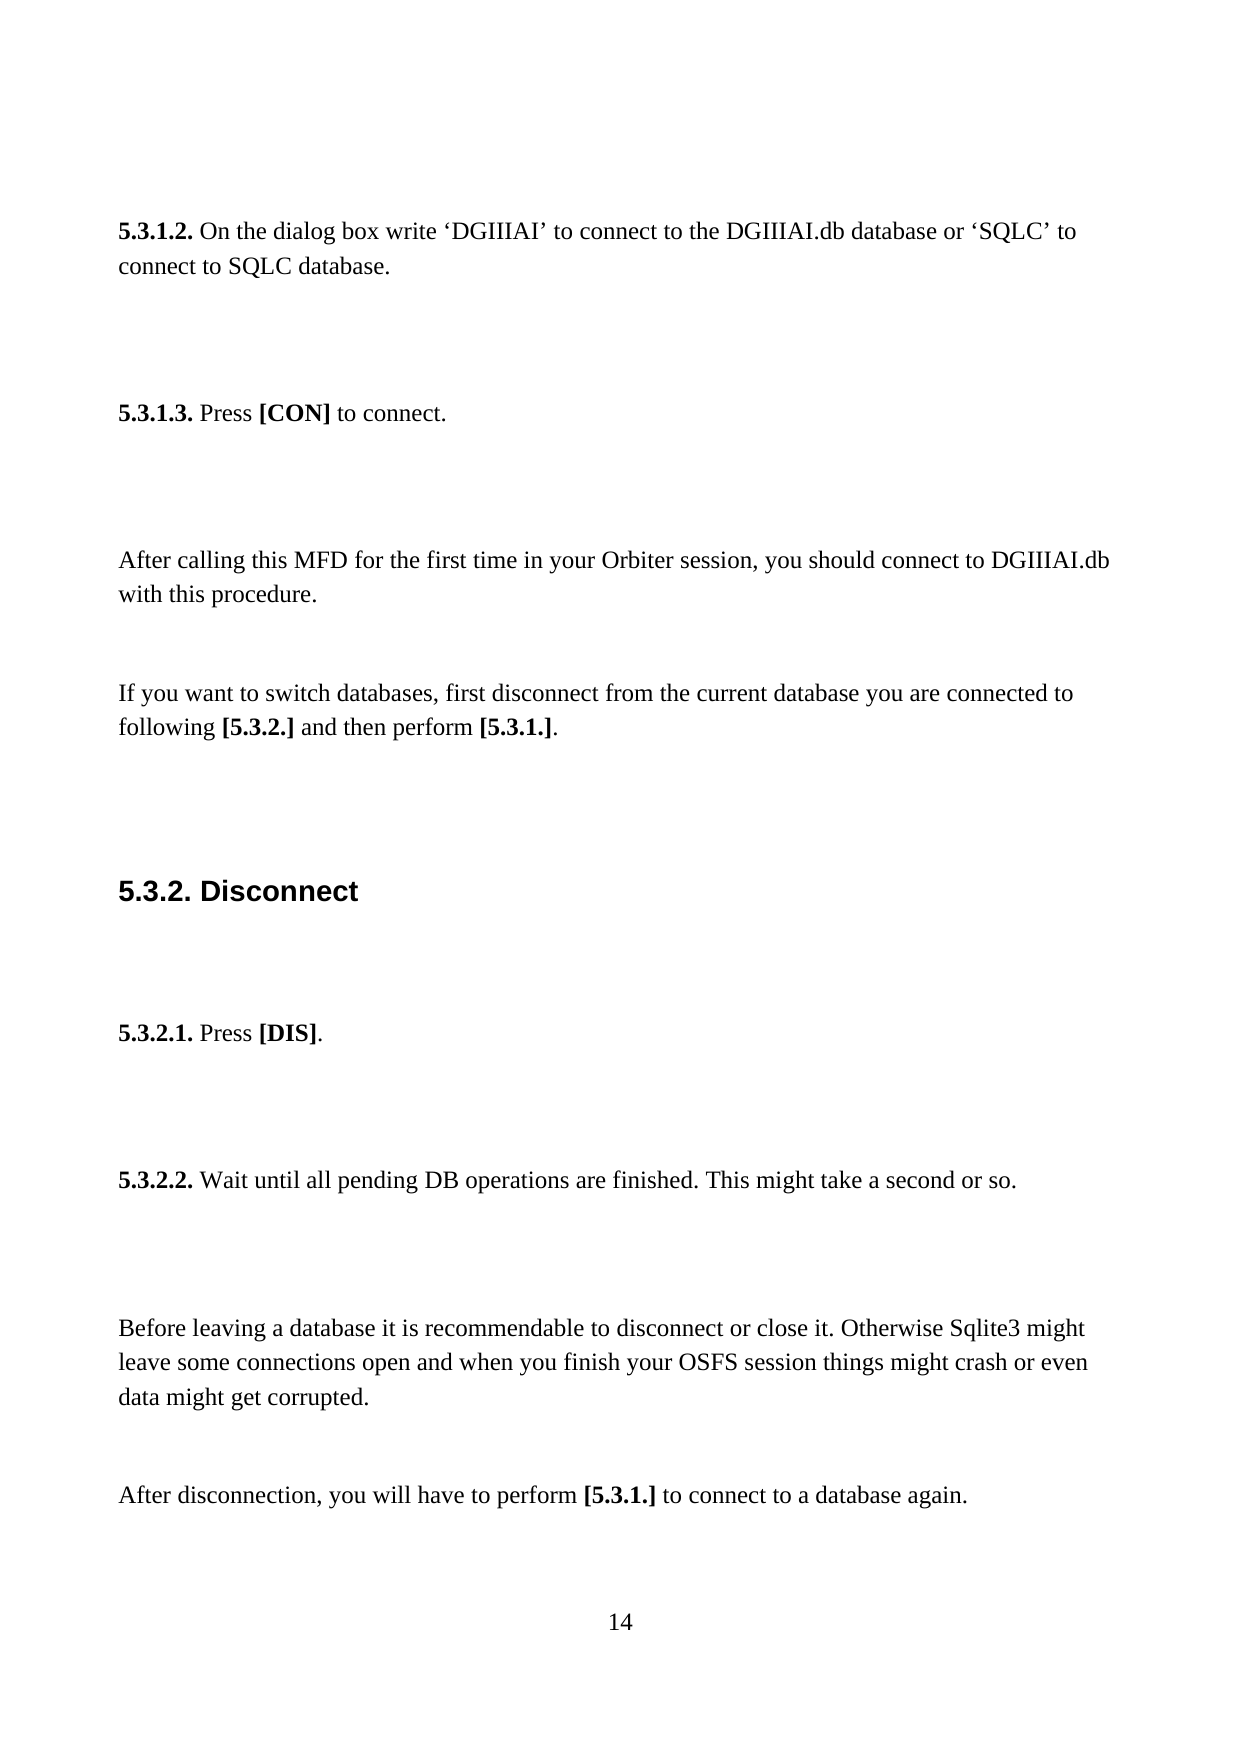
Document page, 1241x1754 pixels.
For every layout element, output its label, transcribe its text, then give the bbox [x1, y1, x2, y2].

text Before leaving a database it is recommendable to disconnect or close it. Otherwise Sqlite3 might leave some connections open and when you finish your OSFS session things might crash or even data might get corrupted. [118, 1313, 1122, 1410]
text 5.3.2.1. Press [DIS]. [118, 1018, 1122, 1047]
subtitle 5.3.2. Disconnect [118, 874, 1122, 908]
text After disconnection, you will have to perform [5.3.1.] to connect to a database again. [118, 1480, 1122, 1508]
text After calling this MFD for the first time in your Orbiter session, you should connect to DGIIIAI.db with this procedure. [118, 545, 1122, 608]
text 5.3.2.2. Wait until all pending DB operations are finished. This might take a second or so. [118, 1166, 1122, 1194]
text If you want to switch databases, first disconnect from the current database you are connected to following [5.3.2.] and then perform [5.3.1.]. [118, 678, 1122, 741]
text 5.3.1.2. On the dialog box write ‘DGIIIAI’ to connect to the DGIIIAI.db database or ‘SQLC’ to connect to SQLC database. [118, 216, 1122, 279]
text 5.3.1.3. Press [CON] to connect. [118, 398, 1122, 427]
